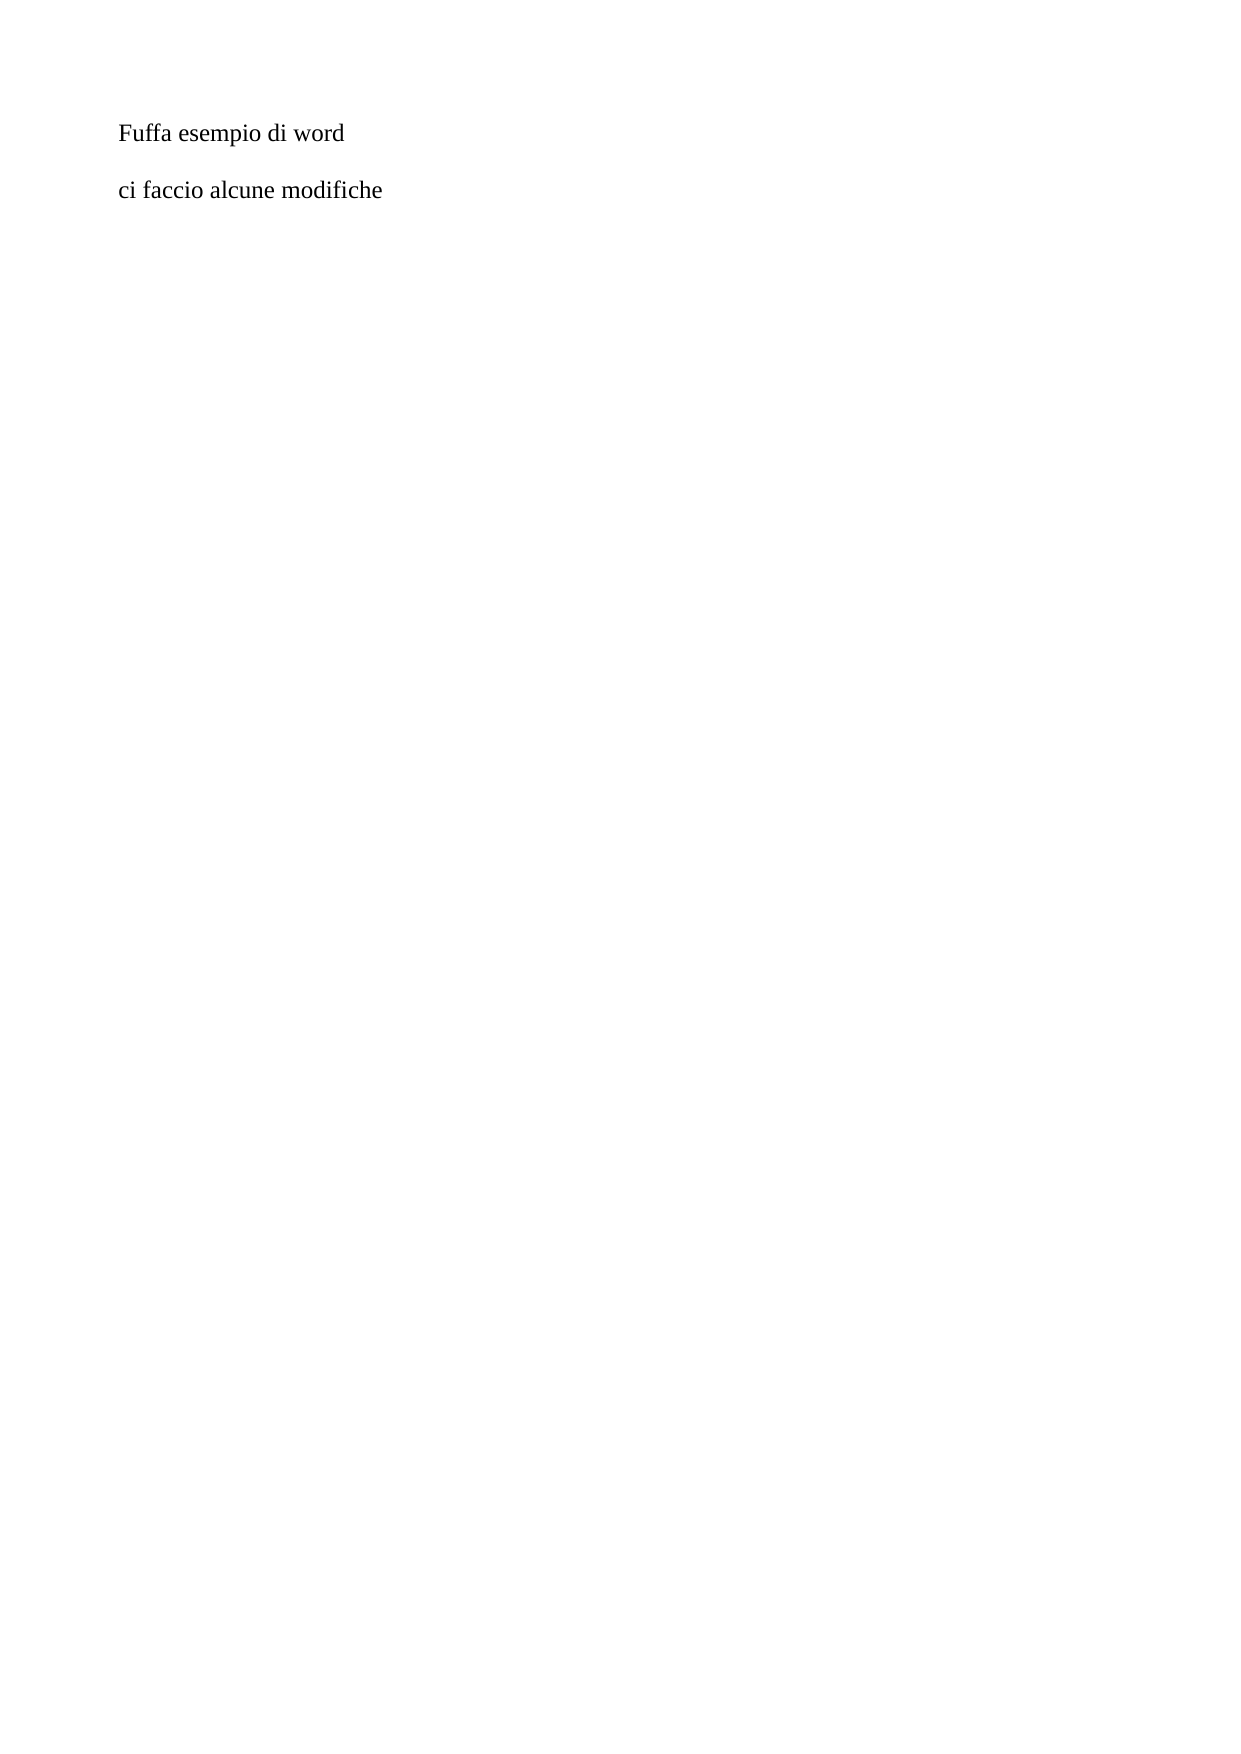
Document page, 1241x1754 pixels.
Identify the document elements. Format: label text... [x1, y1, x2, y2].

text ci faccio alcune modifiche [118, 176, 1122, 204]
text Fuffa esempio di word [118, 118, 1122, 147]
